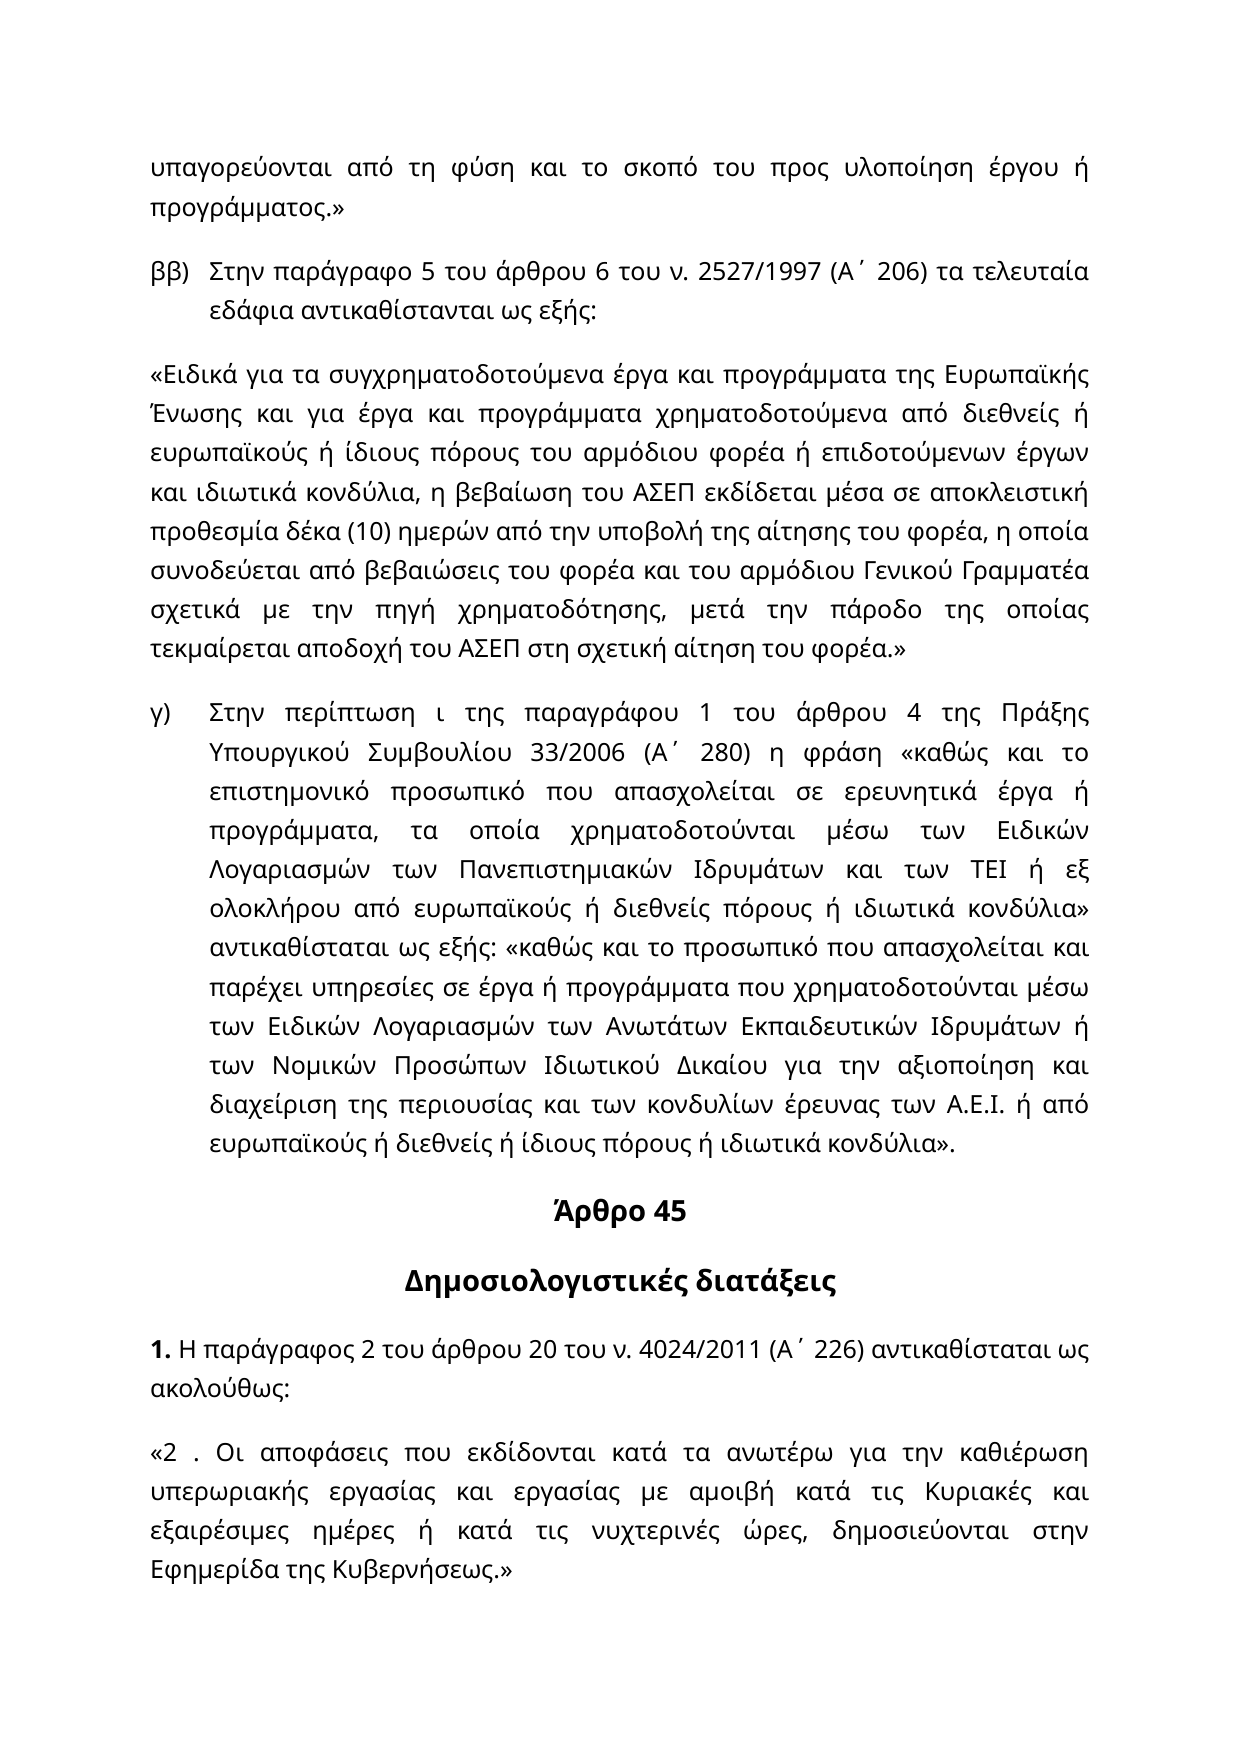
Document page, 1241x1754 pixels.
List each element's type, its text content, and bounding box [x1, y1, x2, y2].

text 1. Η παράγραφος 2 του άρθρου 20 του ν. 4024/2011 (Α΄ 226) αντικαθίσταται ως ακολούθως: [150, 1331, 1090, 1404]
list ββ) Στην παράγραφο 5 του άρθρου 6 του ν. 2527/1997 (Α΄ 206) τα τελευταία εδάφια αντικαθίστανται ως εξής: [150, 253, 1090, 327]
subtitle Δημοσιολογιστικές διατάξεις [150, 1261, 1090, 1300]
text «2 . Οι αποφάσεις που εκδίδονται κατά τα ανωτέρω για την καθιέρωση υπερωριακής εργασίας και εργασίας με αμοιβή κατά τις Κυριακές και εξαιρέσιμες ημέρες ή κατά τις νυχτερινές ώρες, δημοσιεύονται στην Εφημερίδα της Κυβερνήσεως.» [150, 1434, 1090, 1586]
text «Ειδικά για τα συγχρηματοδοτούμενα έργα και προγράμματα της Ευρωπαϊκής Ένωσης και για έργα και προγράμματα χρηματοδοτούμενα από διεθνείς ή ευρωπαϊκούς ή ίδιους πόρους του αρμόδιου φορέα ή επιδοτούμενων έργων και ιδιωτικά κονδύλια, η βεβαίωση του ΑΣΕΠ εκδίδεται μέσα σε αποκλειστική προθεσμία δέκα (10) ημερών από την υποβολή της αίτησης του φορέα, η οποία συνοδεύεται από βεβαιώσεις του φορέα και του αρμόδιου Γενικού Γραμματέα σχετικά με την πηγή χρηματοδότησης, μετά την πάροδο της οποίας τεκμαίρεται αποδοχή του ΑΣΕΠ στη σχετική αίτηση του φορέα.» [150, 357, 1090, 665]
text υπαγορεύονται από τη φύση και το σκοπό του προς υλοποίηση έργου ή προγράμματος.» [150, 150, 1090, 223]
subtitle Άρθρο 45 [150, 1190, 1090, 1230]
list γ) Στην περίπτωση ι της παραγράφου 1 του άρθρου 4 της Πράξης Υπουργικού Συμβουλίου 33/2006 (Α΄ 280) η φράση «καθώς και το επιστημονικό προσωπικό που απασχολείται σε ερευνητικά έργα ή προγράμματα, τα οποία χρηματοδοτούνται μέσω των Ειδικών Λογαριασμών των Πανεπιστημιακών Ιδρυμάτων και των ΤΕΙ ή εξ ολοκλήρου από ευρωπαϊκούς ή διεθνείς πόρους ή ιδιωτικά κονδύλια» αντικαθίσταται ως εξής: «καθώς και το προσωπικό που απασχολείται και παρέχει υπηρεσίες σε έργα ή προγράμματα που χρηματοδοτούνται μέσω των Ειδικών Λογαριασμών των Ανωτάτων Εκπαιδευτικών Ιδρυμάτων ή των Νομικών Προσώπων Ιδιωτικού Δικαίου για την αξιοποίηση και διαχείριση της περιουσίας και των κονδυλίων έρευνας των Α.Ε.Ι. ή από ευρωπαϊκούς ή διεθνείς ή ίδιους πόρους ή ιδιωτικά κονδύλια». [150, 695, 1090, 1160]
